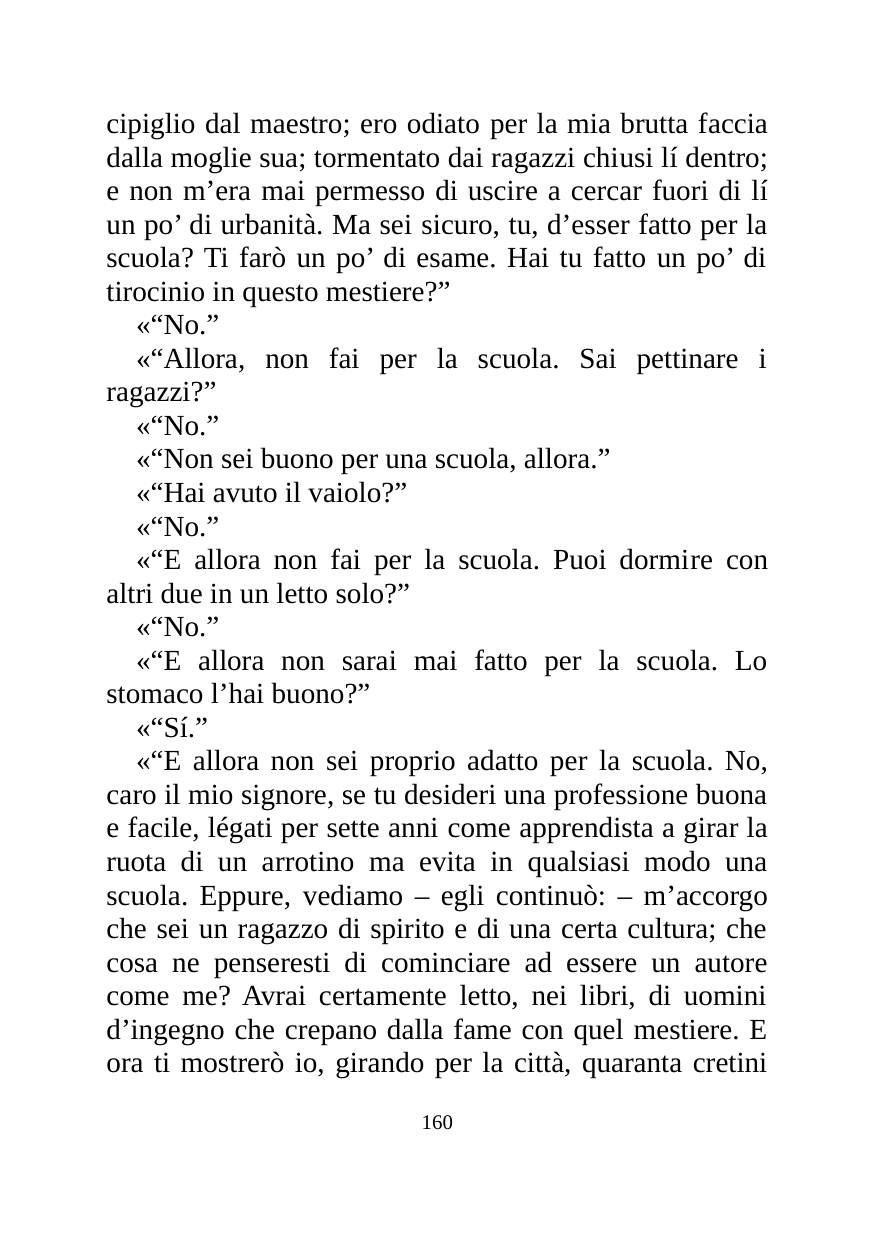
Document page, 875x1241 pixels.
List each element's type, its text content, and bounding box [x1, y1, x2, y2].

text «“Sí.” [106, 710, 768, 743]
text «“Non sei buono per una scuola, allora.” [106, 442, 768, 475]
text «“No.” [106, 509, 768, 542]
text cipiglio dal maestro; ero odiato per la mia brutta faccia dalla moglie sua; tormentato dai ragazzi chiusi lí dentro; e non m’era mai permesso di uscire a cercar fuori di lí un po’ di urbanità. Ma sei sicuro, tu, d’esser fatto per la scuola? Ti farò un po’ di esame. Hai tu fatto un po’ di tirocinio in questo mestiere?” [106, 106, 768, 307]
text «“E allora non sei proprio adatto per la scuola. No, caro il mio signore, se tu desideri una professione buona e facile, légati per sette anni come apprendista a girar la ruota di un arrotino ma evita in qualsiasi modo una scuola. Eppure, vediamo ‒ egli continuò: ‒ m’accorgo che sei un ragazzo di spirito e di una certa cultura; che cosa ne penseresti di cominciare ad essere un autore come me? Avrai certamente letto, nei libri, di uomini d’ingegno che crepano dalla fame con quel mestiere. E ora ti mostrerò io, girando per la città, quaranta cretini [106, 743, 768, 1079]
text «“No.” [106, 609, 768, 643]
text «“E allora non sarai mai fatto per la scuola. Lo stomaco l’hai buono?” [106, 643, 768, 710]
text «“Allora, non fai per la scuola. Sai pettinare i ragazzi?” [106, 341, 768, 408]
text «“E allora non fai per la scuola. Puoi dormire con altri due in un letto solo?” [106, 542, 768, 609]
text «“Hai avuto il vaiolo?” [106, 475, 768, 509]
text «“No.” [106, 408, 768, 442]
text «“No.” [106, 307, 768, 341]
